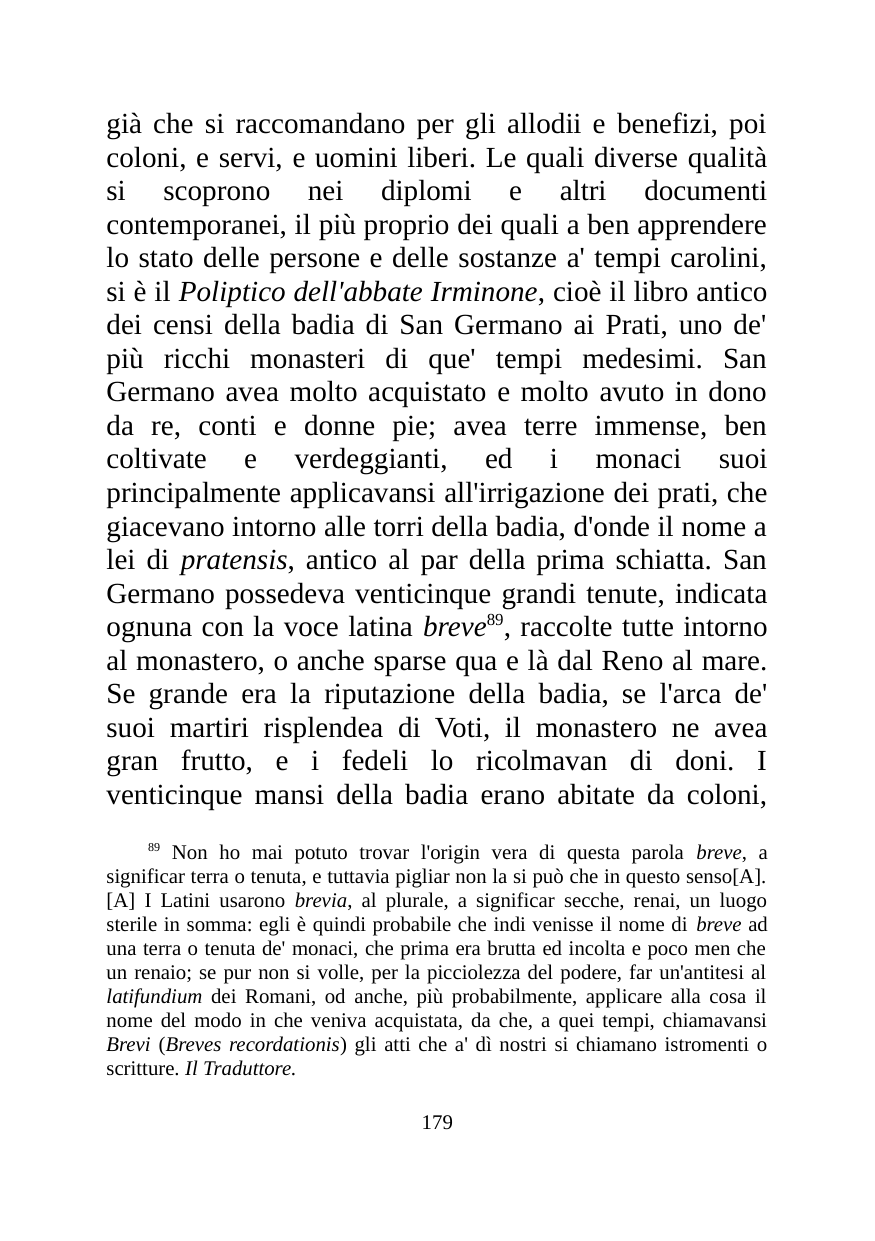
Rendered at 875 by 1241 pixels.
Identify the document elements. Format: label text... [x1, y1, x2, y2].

text già che si raccomandano per gli allodii e benefizi, poi coloni, e servi, e uomini liberi. Le quali diverse qualità si scoprono nei diplomi e altri documenti contemporanei, il più proprio dei quali a ben apprendere lo stato delle persone e delle sostanze a' tempi carolini, si è il Poliptico dell'abbate Irminone, cioè il libro antico dei censi della badia di San Germano ai Prati, uno de' più ricchi monasteri di que' tempi medesimi. San Germano avea molto acquistato e molto avuto in dono da re, conti e donne pie; avea terre immense, ben coltivate e verdeggianti, ed i monaci suoi principalmente applicavansi all'irrigazione dei prati, che giacevano intorno alle torri della badia, d'onde il nome a lei di pratensis, antico al par della prima schiatta. San Germano possedeva venticinque grandi tenute, indicata ognuna con la voce latina breve, raccolte tutte intorno al monastero, o anche sparse qua e là dal Reno al mare. Se grande era la riputazione della badia, se l'arca de' suoi martiri risplendea di Voti, il monastero ne avea gran frutto, e i fedeli lo ricolmavan di doni. I venticinque mansi della badia erano abitate da coloni, [106, 106, 768, 811]
text Non ho mai potuto trovar l'origin vera di questa parola breve, a significar terra o tenuta, e tuttavia pigliar non la si può che in questo senso[A]. [A] I Latini usarono brevia, al plurale, a significar secche, renai, un luogo sterile in somma: egli è quindi probabile che indi venisse il nome di breve ad una terra o tenuta de' monaci, che prima era brutta ed incolta e poco men che un renaio; se pur non si volle, per la picciolezza del podere, far un'antitesi al latifundium dei Romani, od anche, più probabilmente, applicare alla cosa il nome del modo in che veniva acquistata, da che, a quei tempi, chiamavansi Brevi (Breves recordationis) gli atti che a' dì nostri si chiamano istromenti o scritture. Il Traduttore. [106, 840, 768, 1080]
